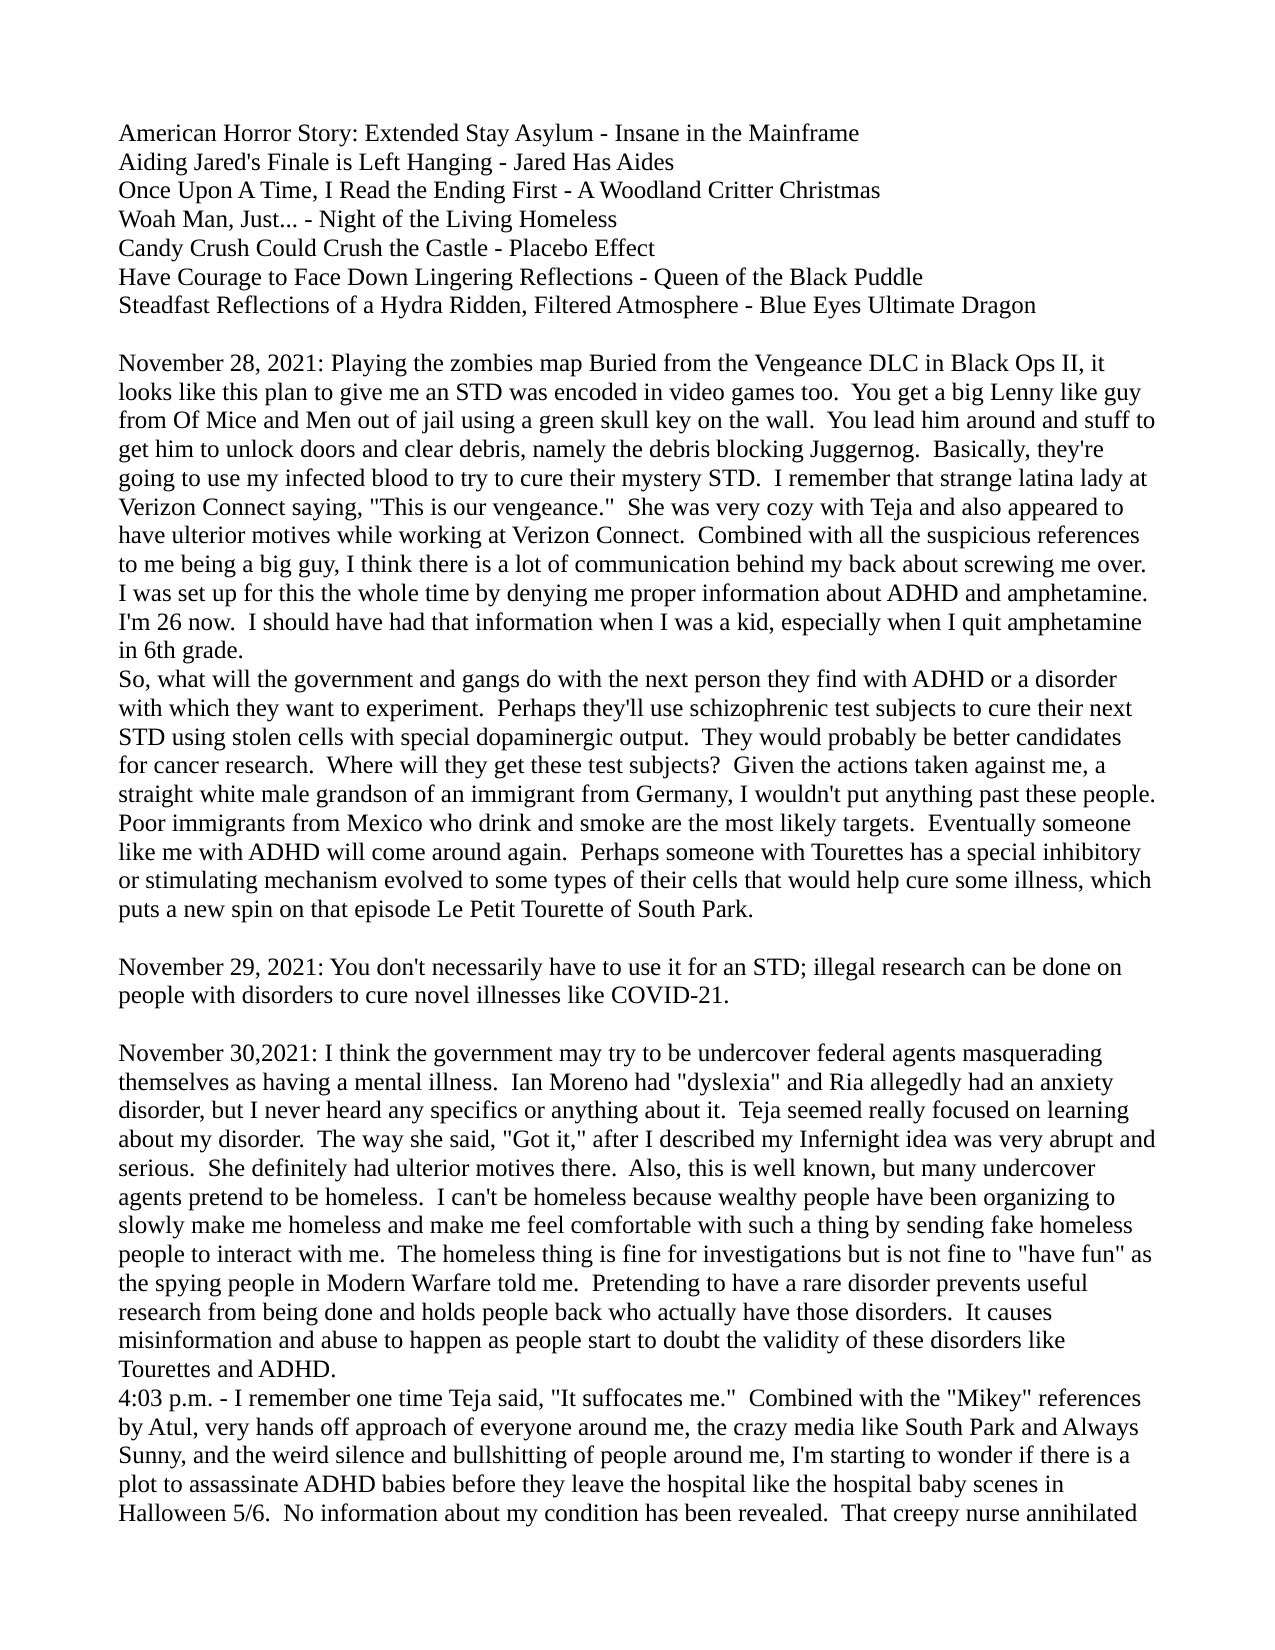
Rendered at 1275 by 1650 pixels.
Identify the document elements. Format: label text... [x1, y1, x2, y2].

text Steadfast Reflections of a Hydra Ridden, Filtered Atmosphere - Blue Eyes Ultimate Dragon [118, 291, 1157, 319]
text 4:03 p.m. - I remember one time Teja said, "It suffocates me." Combined with the "Mikey" references by Atul, very hands off approach of everyone around me, the crazy media like South Park and Always Sunny, and the weird silence and bullshitting of people around me, I'm starting to wonder if there is a plot to assassinate ADHD babies before they leave the hospital like the hospital baby scenes in Halloween 5/6. No information about my condition has been revealed. That creepy nurse annihilated [118, 1383, 1157, 1527]
text November 28, 2021: Playing the zombies map Buried from the Vengeance DLC in Black Ops II, it looks like this plan to give me an STD was encoded in video games too. You get a big Lenny like guy from Of Mice and Men out of jail using a green skull key on the wall. You lead him around and stuff to get him to unlock doors and clear debris, namely the debris blocking Juggernog. Basically, they're going to use my infected blood to try to cure their mystery STD. I remember that strange latina lady at Verizon Connect saying, "This is our vengeance." She was very cozy with Teja and also appeared to have ulterior motives while working at Verizon Connect. Combined with all the suspicious references to me being a big guy, I think there is a lot of communication behind my back about screwing me over. I was set up for this the whole time by denying me proper information about ADHD and amphetamine. I'm 26 now. I should have had that information when I was a kid, especially when I quit amphetamine in 6th grade. [118, 348, 1157, 664]
text November 30,2021: I think the government may try to be undercover federal agents masquerading themselves as having a mental illness. Ian Moreno had "dyslexia" and Ria allegedly had an anxiety disorder, but I never heard any specifics or anything about it. Teja seemed really focused on learning about my disorder. The way she said, "Got it," after I described my Infernight idea was very abrupt and serious. She definitely had ulterior motives there. Also, this is well known, but many undercover agents pretend to be homeless. I can't be homeless because wealthy people have been organizing to slowly make me homeless and make me feel comfortable with such a thing by sending fake homeless people to interact with me. The homeless thing is fine for investigations but is not fine to "have fun" as the spying people in Modern Warfare told me. Pretending to have a rare disorder prevents useful research from being done and holds people back who actually have those disorders. It causes misinformation and abuse to happen as people start to doubt the validity of these disorders like Tourettes and ADHD. [118, 1038, 1157, 1383]
text Have Courage to Face Down Lingering Reflections - Queen of the Black Puddle [118, 262, 1157, 291]
text So, what will the government and gangs do with the next person they find with ADHD or a disorder with which they want to experiment. Perhaps they'll use schizophrenic test subjects to cure their next STD using stolen cells with special dopaminergic output. They would probably be better candidates for cancer research. Where will they get these test subjects? Given the actions taken against me, a straight white male grandson of an immigrant from Germany, I wouldn't put anything past these people. Poor immigrants from Mexico who drink and smoke are the most likely targets. Eventually someone like me with ADHD will come around again. Perhaps someone with Tourettes has a special inhibitory or stimulating mechanism evolved to some types of their cells that would help cure some illness, which puts a new spin on that episode Le Petit Tourette of South Park. [118, 664, 1157, 923]
text November 29, 2021: You don't necessarily have to use it for an STD; illegal research can be done on people with disorders to cure novel illnesses like COVID-21. [118, 952, 1157, 1009]
text Aiding Jared's Finale is Left Hanging - Jared Has Aides [118, 147, 1157, 176]
text American Horror Story: Extended Stay Asylum - Insane in the Mainframe [118, 118, 1157, 147]
text Candy Crush Could Crush the Castle - Placebo Effect [118, 233, 1157, 262]
text Woah Man, Just... - Night of the Living Homeless [118, 204, 1157, 233]
text Once Upon A Time, I Read the Ending First - A Woodland Critter Christmas [118, 176, 1157, 204]
